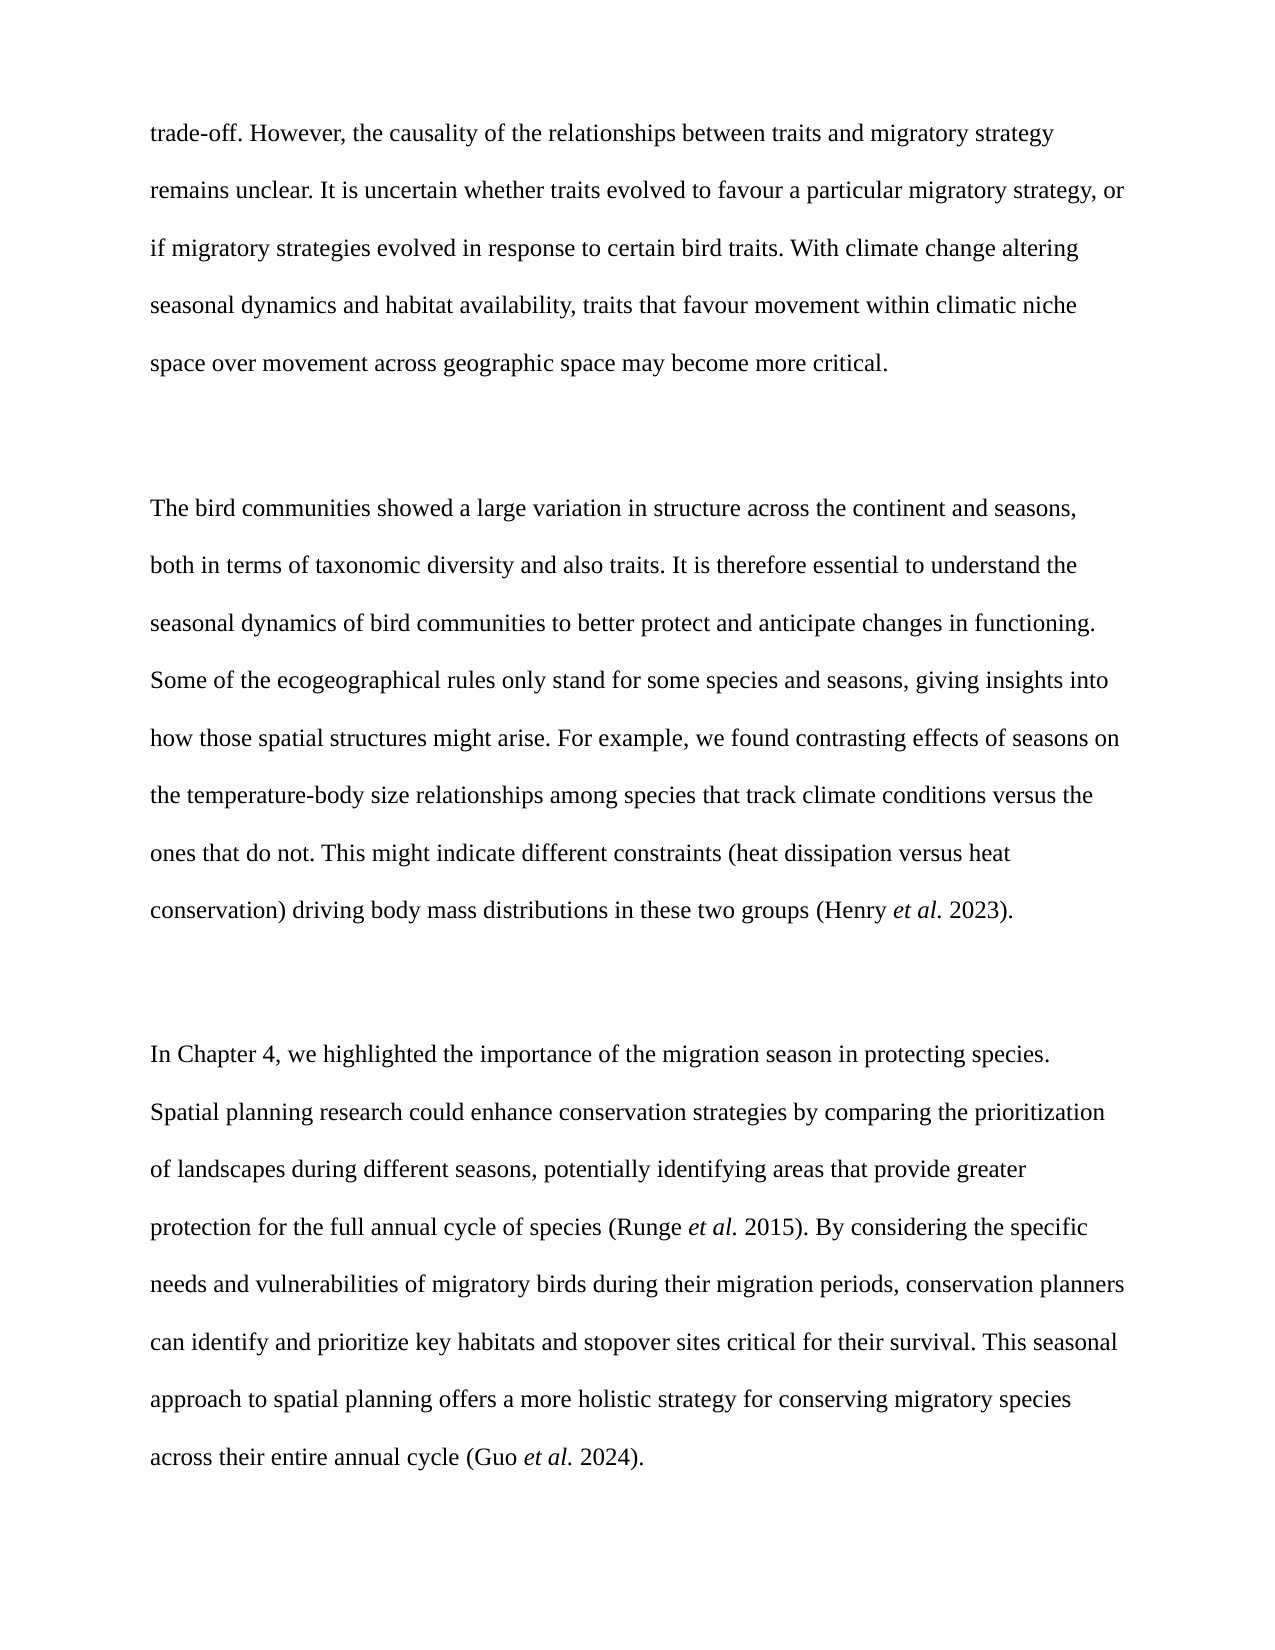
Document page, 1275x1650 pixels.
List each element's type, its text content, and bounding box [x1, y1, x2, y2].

text The bird communities showed a large variation in structure across the continent and seasons, both in terms of taxonomic diversity and also traits. It is therefore essential to understand the seasonal dynamics of bird communities to better protect and anticipate changes in functioning. Some of the ecogeographical rules only stand for some species and seasons, giving insights into how those spatial structures might arise. For example, we found contrasting effects of seasons on the temperature-body size relationships among species that track climate conditions versus the ones that do not. This might indicate different constraints (heat dissipation versus heat conservation) driving body mass distributions in these two groups (Henry et al. 2023). [150, 493, 1125, 924]
text trade-off. However, the causality of the relationships between traits and migratory strategy remains unclear. It is uncertain whether traits evolved to favour a particular migratory strategy, or if migratory strategies evolved in response to certain bird traits. With climate change altering seasonal dynamics and habitat availability, traits that favour movement within climatic niche space over movement across geographic space may become more critical. [150, 118, 1125, 377]
text In Chapter 4, we highlighted the importance of the migration season in protecting species. Spatial planning research could enhance conservation strategies by comparing the prioritization of landscapes during different seasons, potentially identifying areas that provide greater protection for the full annual cycle of species (Runge et al. 2015). By considering the specific needs and vulnerabilities of migratory birds during their migration periods, conservation planners can identify and prioritize key habitats and stopover sites critical for their survival. This seasonal approach to spatial planning offers a more holistic strategy for conserving migratory species across their entire annual cycle (Guo et al. 2024). [150, 1039, 1125, 1471]
